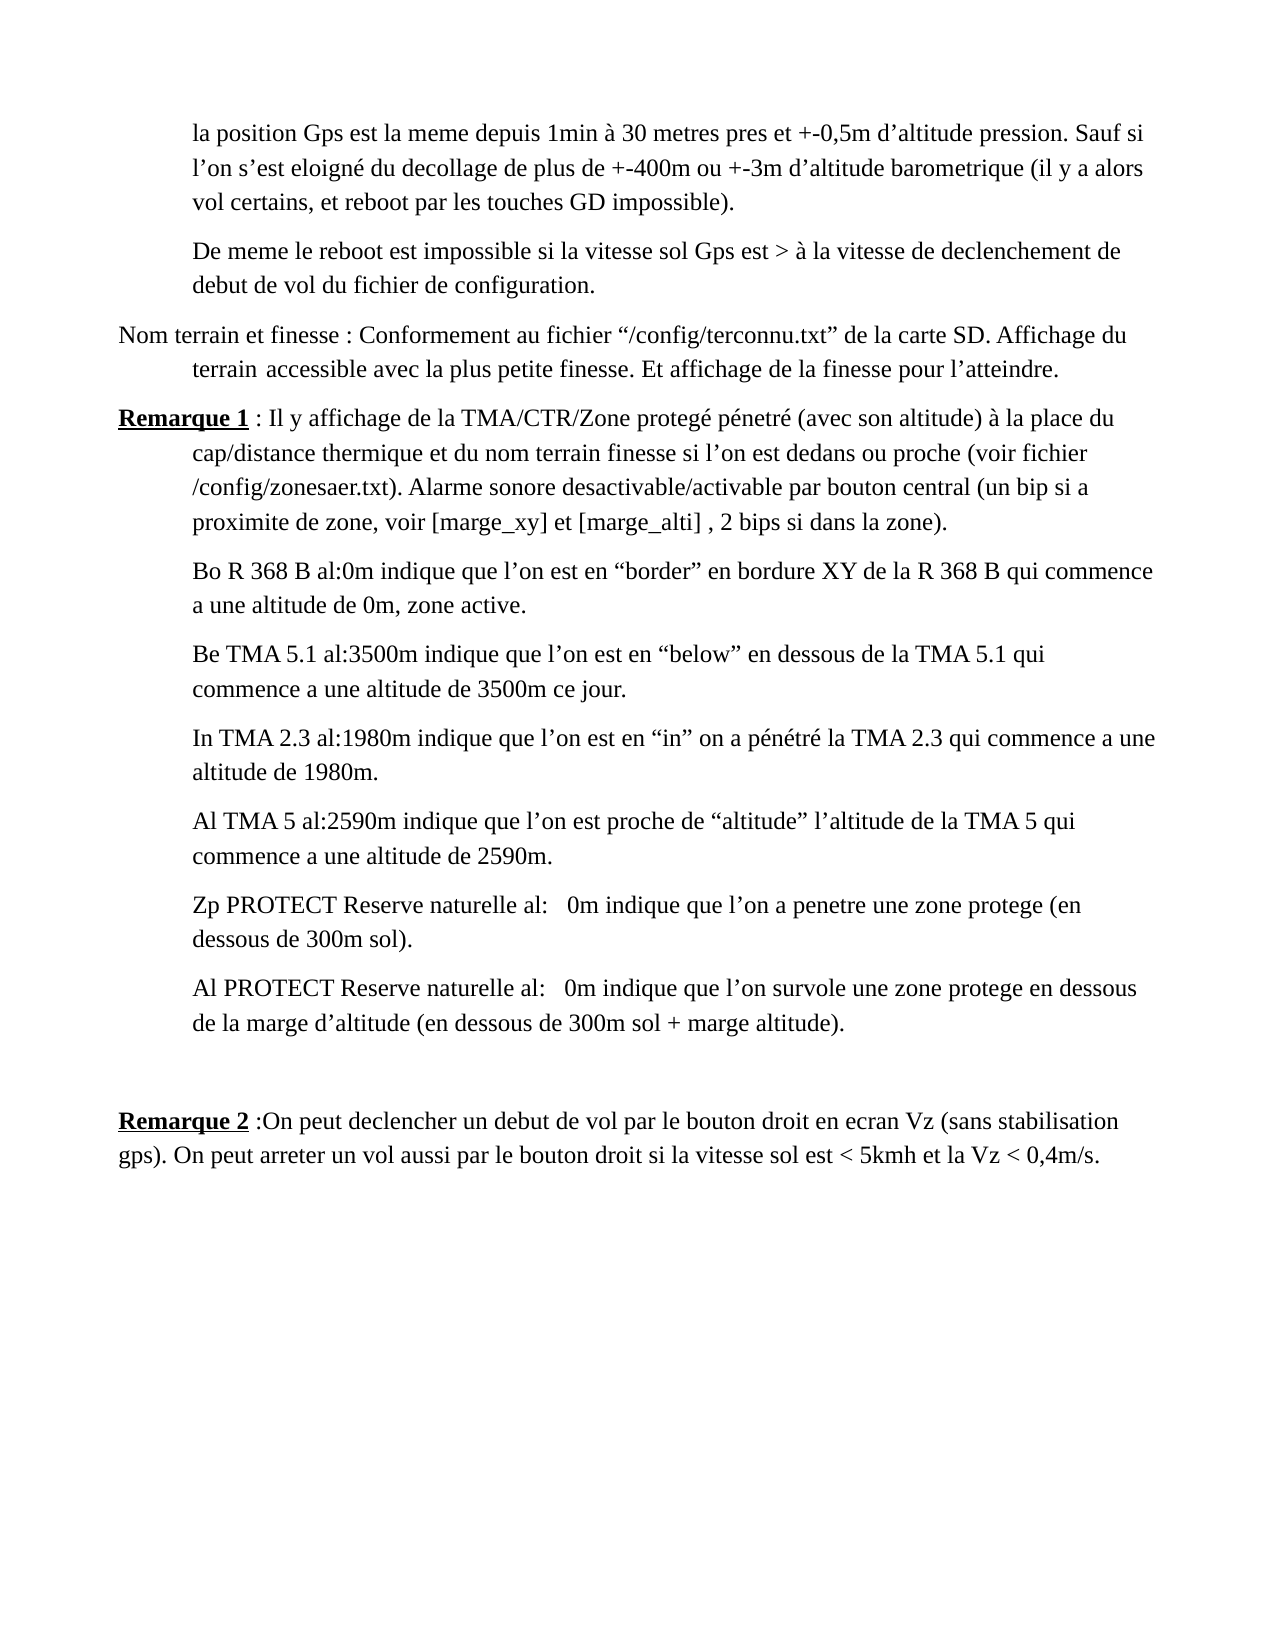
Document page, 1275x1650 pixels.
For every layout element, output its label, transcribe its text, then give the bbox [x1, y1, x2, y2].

text la position Gps est la meme depuis 1min à 30 metres pres et +-0,5m d’altitude pression. Sauf si l’on s’est eloigné du decollage de plus de +-400m ou +-3m d’altitude barometrique (il y a alors vol certains, et reboot par les touches GD impossible). [118, 118, 1157, 216]
text Be TMA 5.1 al:3500m indique que l’on est en “below” en dessous de la TMA 5.1 qui commence a une altitude de 3500m ce jour. [118, 639, 1157, 702]
text Remarque 2 :On peut declencher un debut de vol par le bouton droit en ecran Vz (sans stabilisation gps). On peut arreter un vol aussi par le bouton droit si la vitesse sol est < 5kmh et la Vz < 0,4m/s. [118, 1106, 1157, 1169]
text Remarque 1 : Il y affichage de la TMA/CTR/Zone protegé pénetré (avec son altitude) à la place du cap/distance thermique et du nom terrain finesse si l’on est dedans ou proche (voir fichier /config/zonesaer.txt). Alarme sonore desactivable/activable par bouton central (un bip si a proximite de zone, voir [marge_xy] et [marge_alti] , 2 bips si dans la zone). [118, 403, 1157, 535]
text De meme le reboot est impossible si la vitesse sol Gps est > à la vitesse de declenchement de debut de vol du fichier de configuration. [118, 236, 1157, 299]
text Al PROTECT Reserve naturelle al: 0m indique que l’on survole une zone protege en dessous de la marge d’altitude (en dessous de 300m sol + marge altitude). [118, 973, 1157, 1037]
text In TMA 2.3 al:1980m indique que l’on est en “in” on a pénétré la TMA 2.3 qui commence a une altitude de 1980m. [118, 723, 1157, 786]
text Nom terrain et finesse : Conformement au fichier “/config/terconnu.txt” de la carte SD. Affichage du terrain accessible avec la plus petite finesse. Et affichage de la finesse pour l’atteindre. [118, 320, 1157, 383]
text Zp PROTECT Reserve naturelle al: 0m indique que l’on a penetre une zone protege (en dessous de 300m sol). [118, 890, 1157, 953]
text Bo R 368 B al:0m indique que l’on est en “border” en bordure XY de la R 368 B qui commence a une altitude de 0m, zone active. [118, 556, 1157, 619]
text Al TMA 5 al:2590m indique que l’on est proche de “altitude” l’altitude de la TMA 5 qui commence a une altitude de 2590m. [118, 806, 1157, 869]
